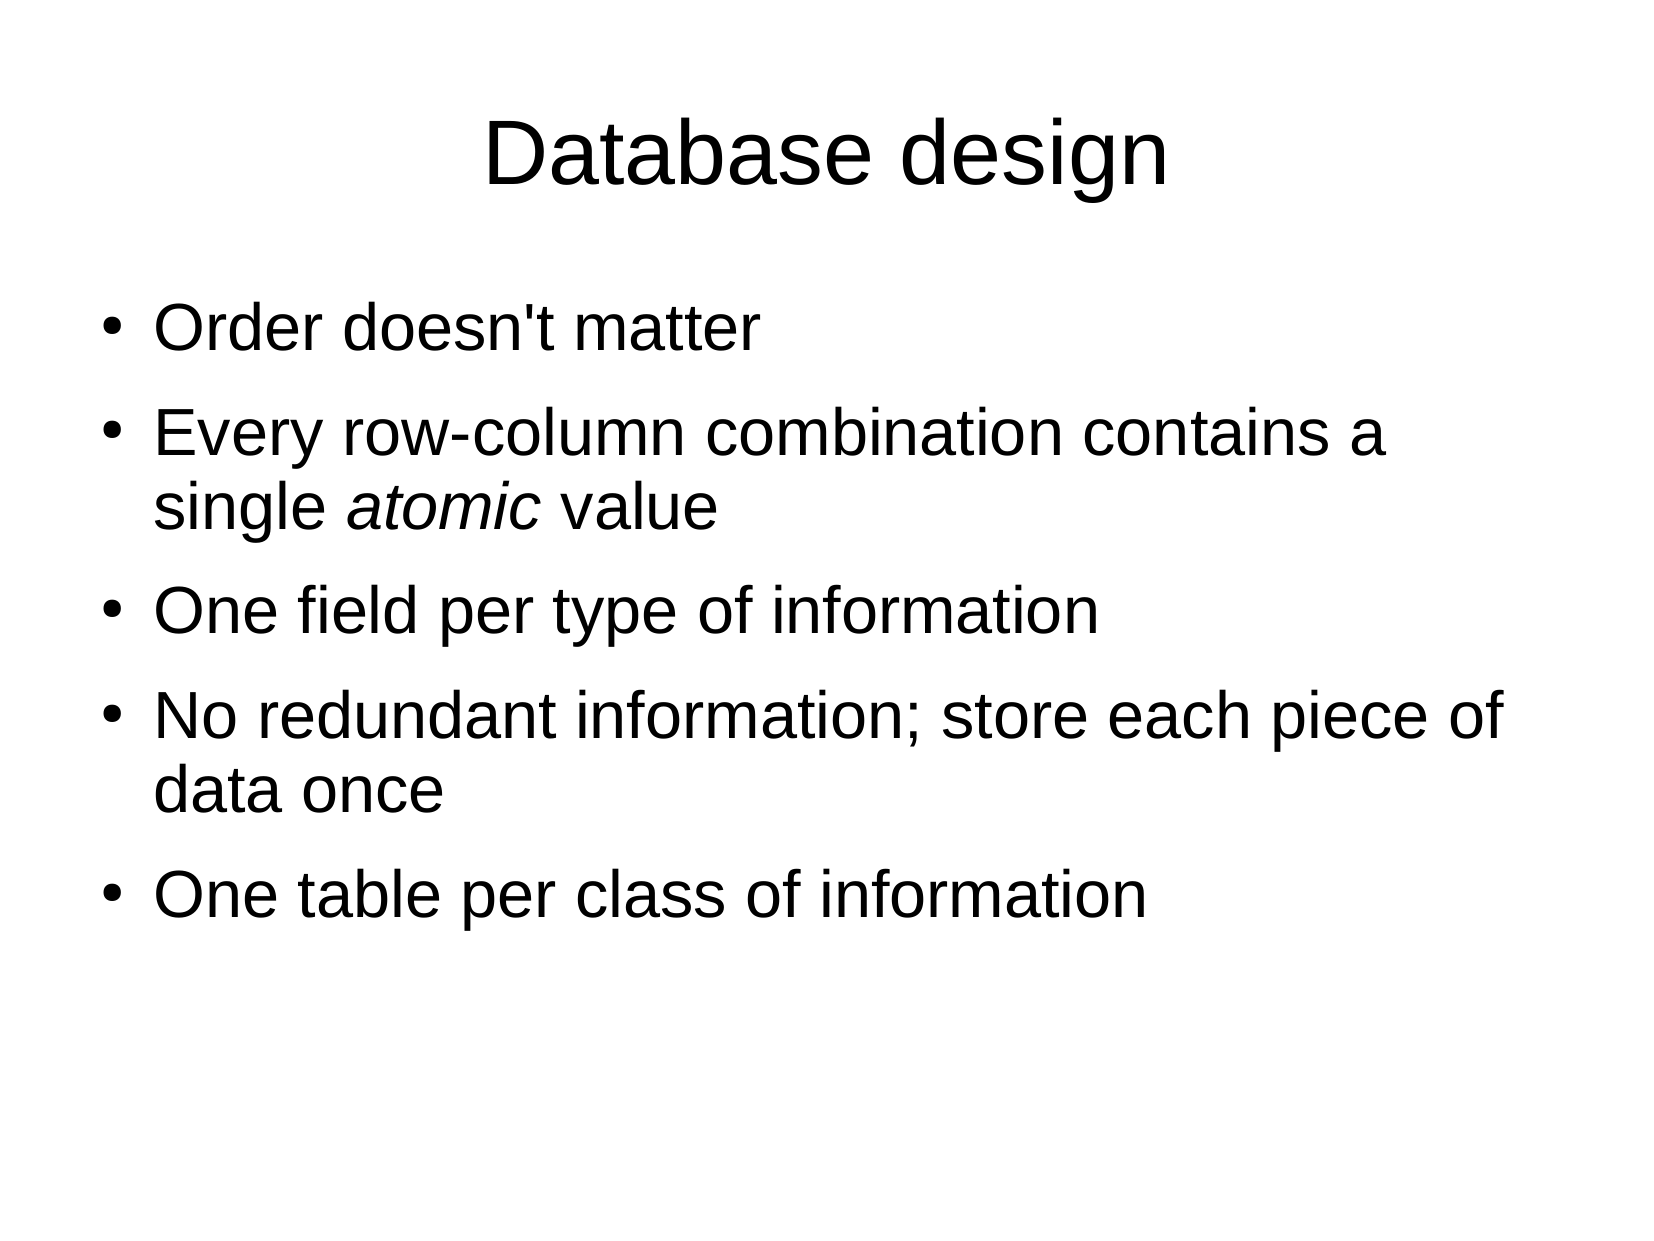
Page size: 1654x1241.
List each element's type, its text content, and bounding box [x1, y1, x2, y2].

list Order doesn't matter Every row-column combination contains a single atomic value One field per type of information No redundant information; store each piece of data once One table per class of information [82, 290, 1538, 1010]
title Database design [82, 49, 1571, 257]
